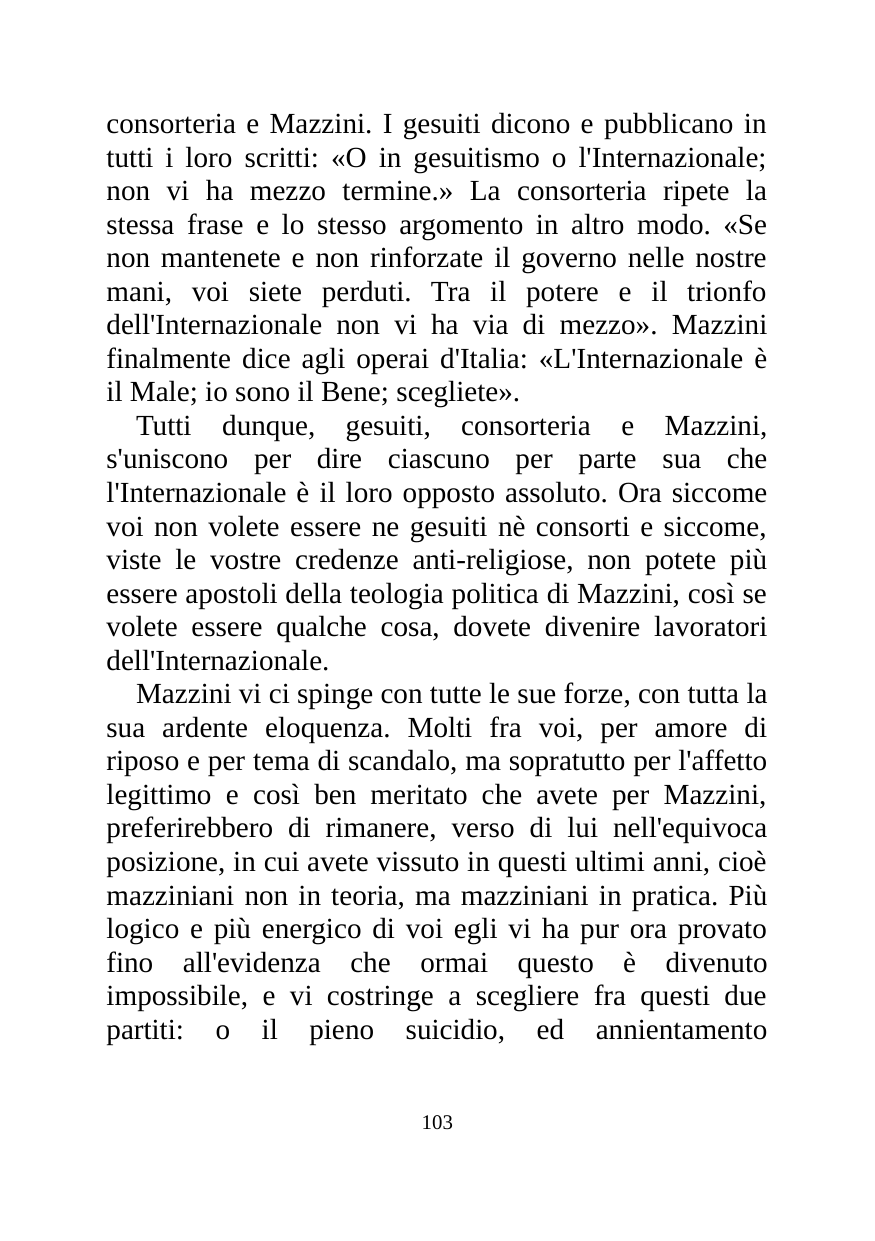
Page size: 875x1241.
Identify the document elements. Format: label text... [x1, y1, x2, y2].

text Tutti dunque, gesuiti, consorteria e Mazzini, s'uniscono per dire ciascuno per parte sua che l'Internazionale è il loro opposto assoluto. Ora siccome voi non volete essere ne gesuiti nè consorti e siccome, viste le vostre credenze anti-religiose, non potete più essere apostoli della teologia politica di Mazzini, così se volete essere qualche cosa, dovete divenire lavoratori dell'Internazionale. [106, 408, 768, 676]
text consorteria e Mazzini. I gesuiti dicono e pubblicano in tutti i loro scritti: «O in gesuitismo o l'Internazionale; non vi ha mezzo termine.» La consorteria ripete la stessa frase e lo stesso argomento in altro modo. «Se non mantenete e non rinforzate il governo nelle nostre mani, voi siete perduti. Tra il potere e il trionfo dell'Internazionale non vi ha via di mezzo». Mazzini finalmente dice agli operai d'Italia: «L'Internazionale è il Male; io sono il Bene; scegliete». [106, 106, 768, 408]
text Mazzini vi ci spinge con tutte le sue forze, con tutta la sua ardente eloquenza. Molti fra voi, per amore di riposo e per tema di scandalo, ma sopratutto per l'affetto legittimo e così ben meritato che avete per Mazzini, preferirebbero di rimanere, verso di lui nell'equivoca posizione, in cui avete vissuto in questi ultimi anni, cioè mazziniani non in teoria, ma mazziniani in pratica. Più logico e più energico di voi egli vi ha pur ora provato fino all'evidenza che ormai questo è divenuto impossibile, e vi costringe a scegliere fra questi due partiti: o il pieno suicidio, ed annientamento [106, 676, 768, 1045]
